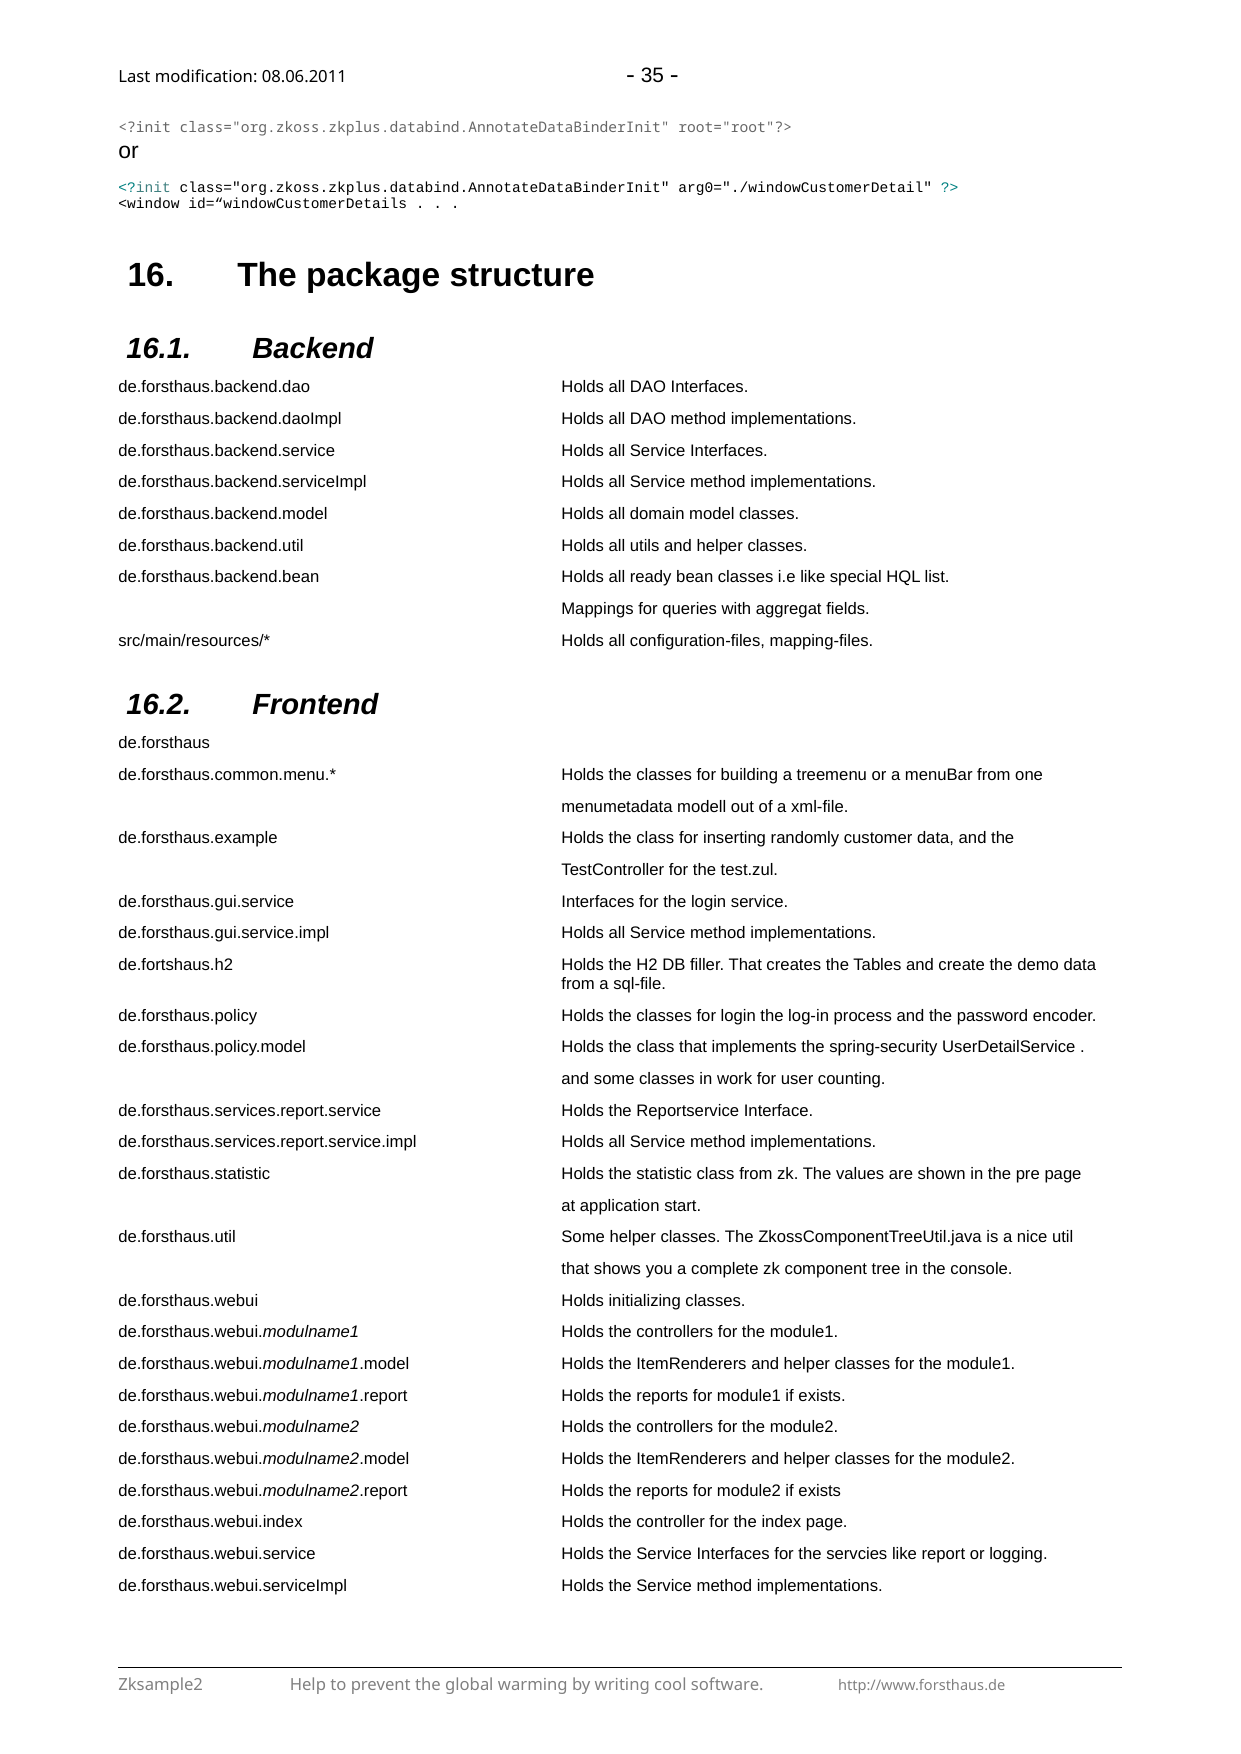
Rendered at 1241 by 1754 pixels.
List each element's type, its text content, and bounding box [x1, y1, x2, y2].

text de.forsthaus.webui.index Holds the controller for the index page. [118, 1512, 1122, 1531]
text <?init class="org.zkoss.zkplus.databind.AnnotateDataBinderInit" root="root"?> [118, 117, 1122, 137]
text de.forsthaus.webui.service Holds the Service Interfaces for the servcies like report or logging. [118, 1544, 1122, 1563]
text de.forsthaus.webui Holds initializing classes. [118, 1291, 1122, 1310]
text de.forsthaus.webui.modulname1.report Holds the reports for module1 if exists. [118, 1386, 1122, 1405]
text de.forsthaus.webui.modulname2.model Holds the ItemRenderers and helper classes for the module2. [118, 1449, 1122, 1468]
text and some classes in work for user counting. [118, 1069, 1122, 1088]
text de.forsthaus.webui.modulname1 Holds the controllers for the module1. [118, 1322, 1122, 1341]
text that shows you a complete zk component tree in the console. [118, 1259, 1122, 1278]
text de.forsthaus [118, 733, 1122, 752]
text de.forsthaus.webui.modulname1.model Holds the ItemRenderers and helper classes for the module1. [118, 1354, 1122, 1373]
text Mappings for queries with aggregat fields. [118, 599, 1122, 618]
text menumetadata modell out of a xml-file. [118, 796, 1122, 816]
text de.forsthaus.example Holds the class for inserting randomly customer data, and the [118, 828, 1122, 847]
text or [118, 137, 1122, 163]
text de.forsthaus.backend.util Holds all utils and helper classes. [118, 535, 1122, 554]
text de.forsthaus.webui.serviceImpl Holds the Service method implementations. [118, 1576, 1122, 1595]
text de.forsthaus.services.report.service Holds the Reportservice Interface. [118, 1101, 1122, 1120]
text de.forsthaus.webui.modulname2 Holds the controllers for the module2. [118, 1417, 1122, 1436]
text de.forsthaus.common.menu.* Holds the classes for building a treemenu or a menuBar from one [118, 765, 1122, 784]
text <window id=“windowCustomerDetails . . . [118, 197, 1122, 213]
text TestController for the test.zul. [118, 860, 1122, 879]
text de.forsthaus.backend.serviceImpl Holds all Service method implementations. [118, 472, 1122, 491]
text de.forsthaus.webui.modulname2.report Holds the reports for module2 if exists [118, 1481, 1122, 1500]
text de.forsthaus.backend.service Holds all Service Interfaces. [118, 440, 1122, 459]
text de.forsthaus.gui.service.impl Holds all Service method implementations. [118, 923, 1122, 942]
text de.fortshaus.h2 Holds the H2 DB filler. That creates the Tables and create the demo data from a sql-file. [118, 955, 1122, 993]
text de.forsthaus.policy Holds the classes for login the log-in process and the password encoder. [118, 1006, 1122, 1025]
text de.forsthaus.statistic Holds the statistic class from zk. The values are shown in the pre page [118, 1164, 1122, 1183]
text de.forsthaus.backend.daoImpl Holds all DAO method implementations. [118, 409, 1122, 428]
text de.forsthaus.backend.model Holds all domain model classes. [118, 504, 1122, 523]
subtitle Backend [118, 331, 1122, 364]
subtitle Frontend [118, 687, 1122, 721]
text <?init class="org.zkoss.zkplus.databind.AnnotateDataBinderInit" arg0="./windowCustomerDetail" ?> [118, 180, 1122, 197]
text de.forsthaus.backend.dao Holds all DAO Interfaces. [118, 377, 1122, 396]
subtitle The package structure [118, 255, 1122, 293]
text de.forsthaus.backend.bean Holds all ready bean classes i.e like special HQL list. [118, 567, 1122, 586]
text de.forsthaus.gui.service Interfaces for the login service. [118, 891, 1122, 911]
text de.forsthaus.util Some helper classes. The ZkossComponentTreeUtil.java is a nice util [118, 1227, 1122, 1246]
text de.forsthaus.policy.model Holds the class that implements the spring-security UserDetailService . [118, 1037, 1122, 1056]
text src/main/resources/* Holds all configuration-files, mapping-files. [118, 630, 1122, 649]
text de.forsthaus.services.report.service.impl Holds all Service method implementations. [118, 1132, 1122, 1151]
text at application start. [118, 1196, 1122, 1215]
